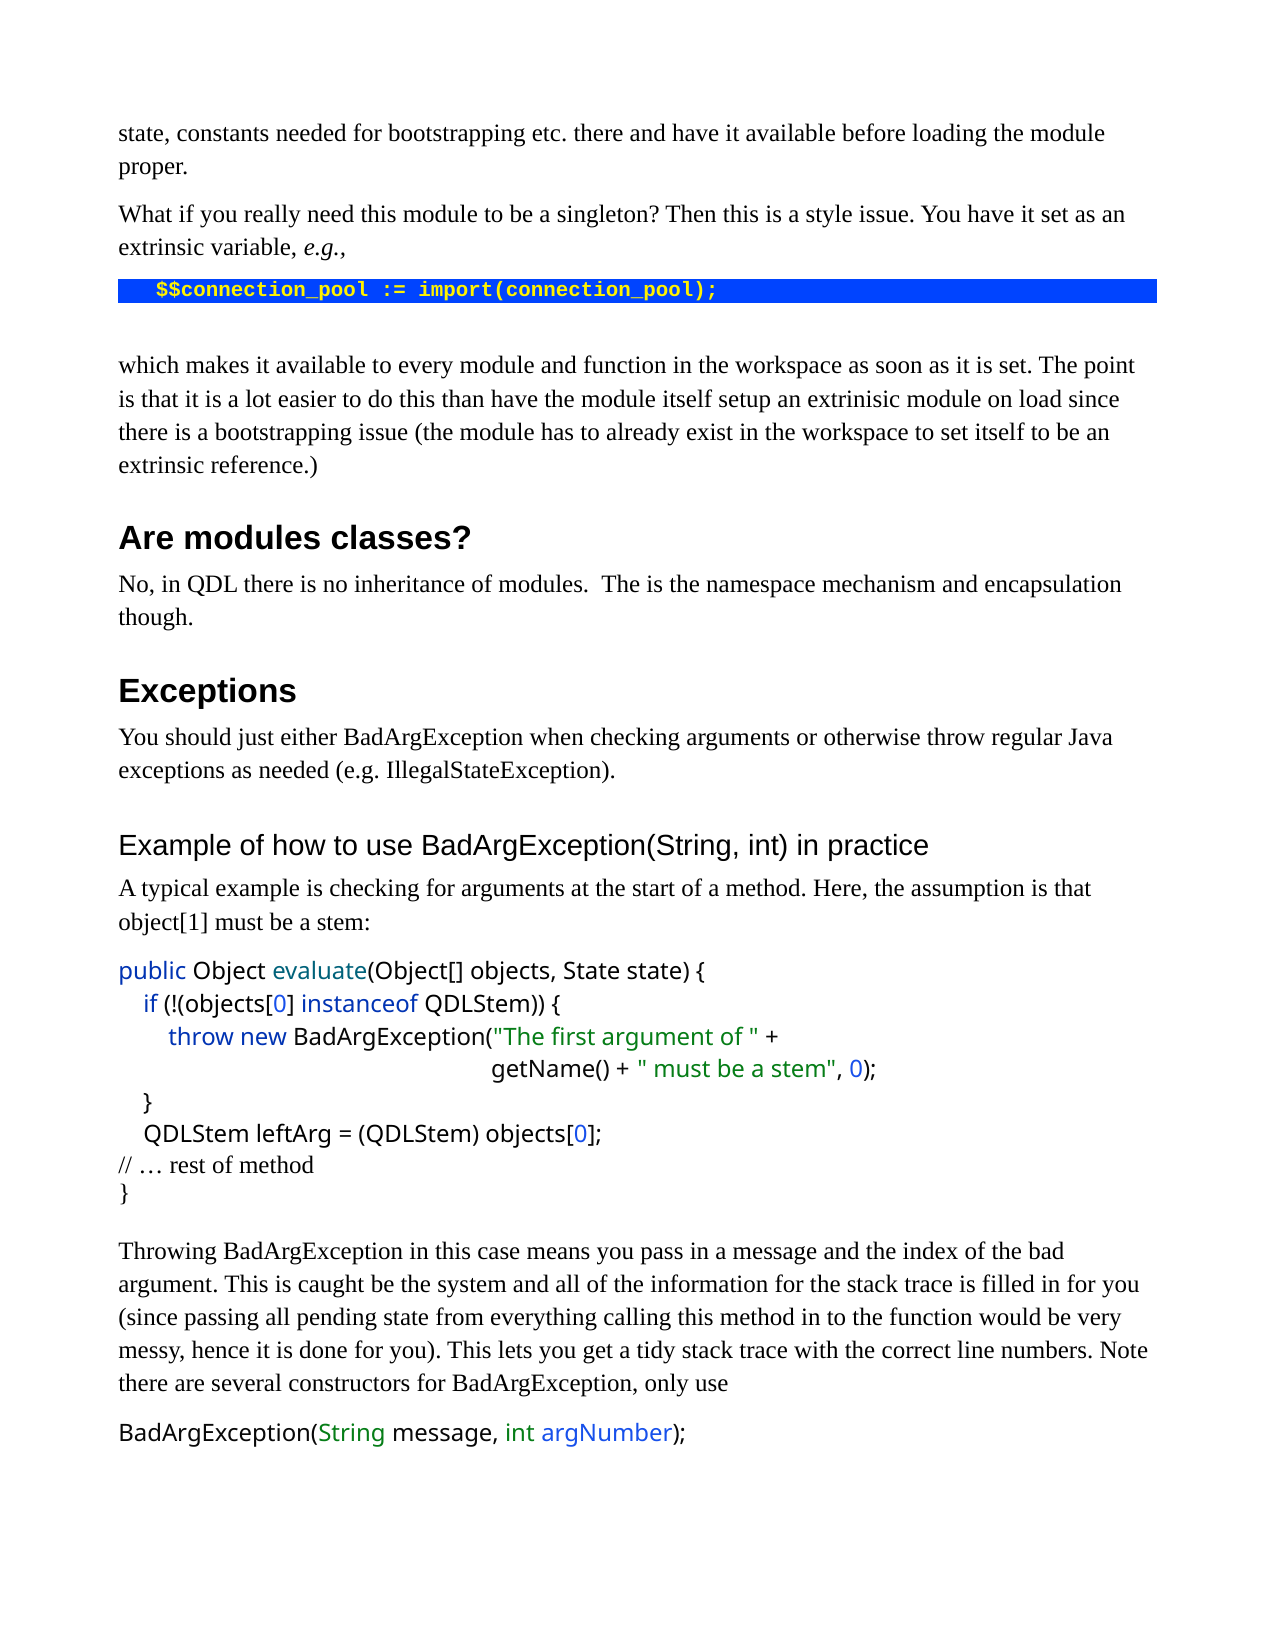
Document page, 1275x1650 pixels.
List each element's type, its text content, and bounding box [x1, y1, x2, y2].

text A typical example is checking for arguments at the start of a method. Here, the assumption is that object[1] must be a stem: [118, 873, 1157, 935]
text // … rest of method [118, 1150, 1157, 1178]
text You should just either BadArgException when checking arguments or otherwise throw regular Java exceptions as needed (e.g. IllegalStateException). [118, 722, 1157, 784]
text state, constants needed for bootstrapping etc. there and have it available before loading the module proper. [118, 118, 1157, 180]
text $$connection_pool := import(connection_pool); [118, 279, 1157, 303]
subtitle Example of how to use BadArgException(String, int) in practice [118, 827, 1157, 861]
subtitle Exceptions [118, 671, 1157, 709]
text BadArgException(String message, int argNumber); [118, 1416, 1157, 1481]
subtitle Are modules classes? [118, 518, 1157, 557]
text No, in QDL there is no inheritance of modules. The is the namespace mechanism and encapsulation though. [118, 569, 1157, 631]
text Throwing BadArgException in this case means you pass in a message and the index of the bad argument. This is caught be the system and all of the information for the stack trace is filled in for you (since passing all pending state from everything calling this method in to the function would be very messy, hence it is done for you). This lets you get a tidy stack trace with the correct line numbers. Note there are several constructors for BadArgException, only use [118, 1236, 1157, 1397]
text which makes it available to every module and function in the workspace as soon as it is set. The point is that it is a lot easier to do this than have the module itself setup an extrinisic module on load since there is a bootstrapping issue (the module has to already exist in the workspace to set itself to be an extrinsic reference.) [118, 351, 1157, 478]
text } [118, 1178, 1157, 1207]
text getName() + " must be a stem", 0); } QDLStem leftArg = (QDLStem) objects[0]; [118, 1052, 1157, 1150]
text public Object evaluate(Object[] objects, State state) { if (!(objects[0] instanceof QDLStem)) { throw new BadArgException("The first argument of " + [118, 954, 1157, 1052]
text What if you really need this module to be a singleton? Then this is a style issue. You have it set as an extrinsic variable, e.g., [118, 199, 1157, 261]
